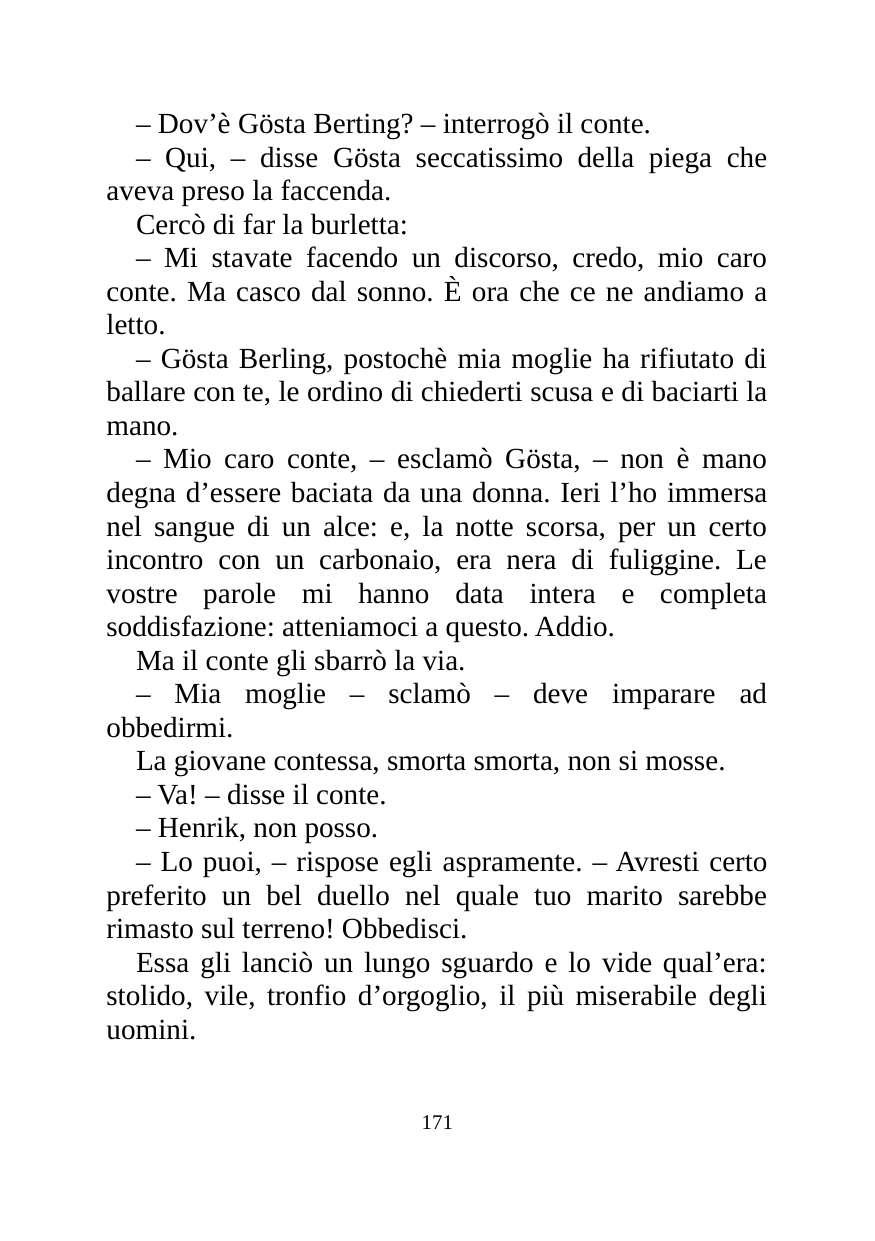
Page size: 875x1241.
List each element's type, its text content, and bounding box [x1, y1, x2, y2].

text La giovane contessa, smorta smorta, non si mosse. [106, 743, 768, 777]
text – Mio caro conte, – esclamò Gösta, – non è mano degna d’essere baciata da una donna. Ieri l’ho immersa nel sangue di un alce: e, la notte scorsa, per un certo incontro con un carbonaio, era nera di fuliggine. Le vostre parole mi hanno data intera e completa soddisfazione: atteniamoci a questo. Addio. [106, 442, 768, 643]
text Ma il conte gli sbarrò la via. [106, 643, 768, 676]
text – Henrik, non posso. [106, 811, 768, 844]
text – Mia moglie – sclamò – deve imparare ad obbedirmi. [106, 676, 768, 743]
text – Dov’è Gösta Berting? – interrogò il conte. [106, 106, 768, 140]
text Cercò di far la burletta: [106, 207, 768, 240]
text – Mi stavate facendo un discorso, credo, mio caro conte. Ma casco dal sonno. È ora che ce ne andiamo a letto. [106, 240, 768, 341]
text Essa gli lanciò un lungo sguardo e lo vide qual’era: stolido, vile, tronfio d’orgoglio, il più miserabile degli uomini. [106, 945, 768, 1045]
text – Gösta Berling, postochè mia moglie ha rifiutato di ballare con te, le ordino di chiederti scusa e di baciarti la mano. [106, 341, 768, 442]
text – Va! – disse il conte. [106, 777, 768, 811]
text – Qui, – disse Gösta seccatissimo della piega che aveva preso la faccenda. [106, 140, 768, 207]
text – Lo puoi, – rispose egli aspramente. – Avresti certo preferito un bel duello nel quale tuo marito sarebbe rimasto sul terreno! Obbedisci. [106, 844, 768, 945]
